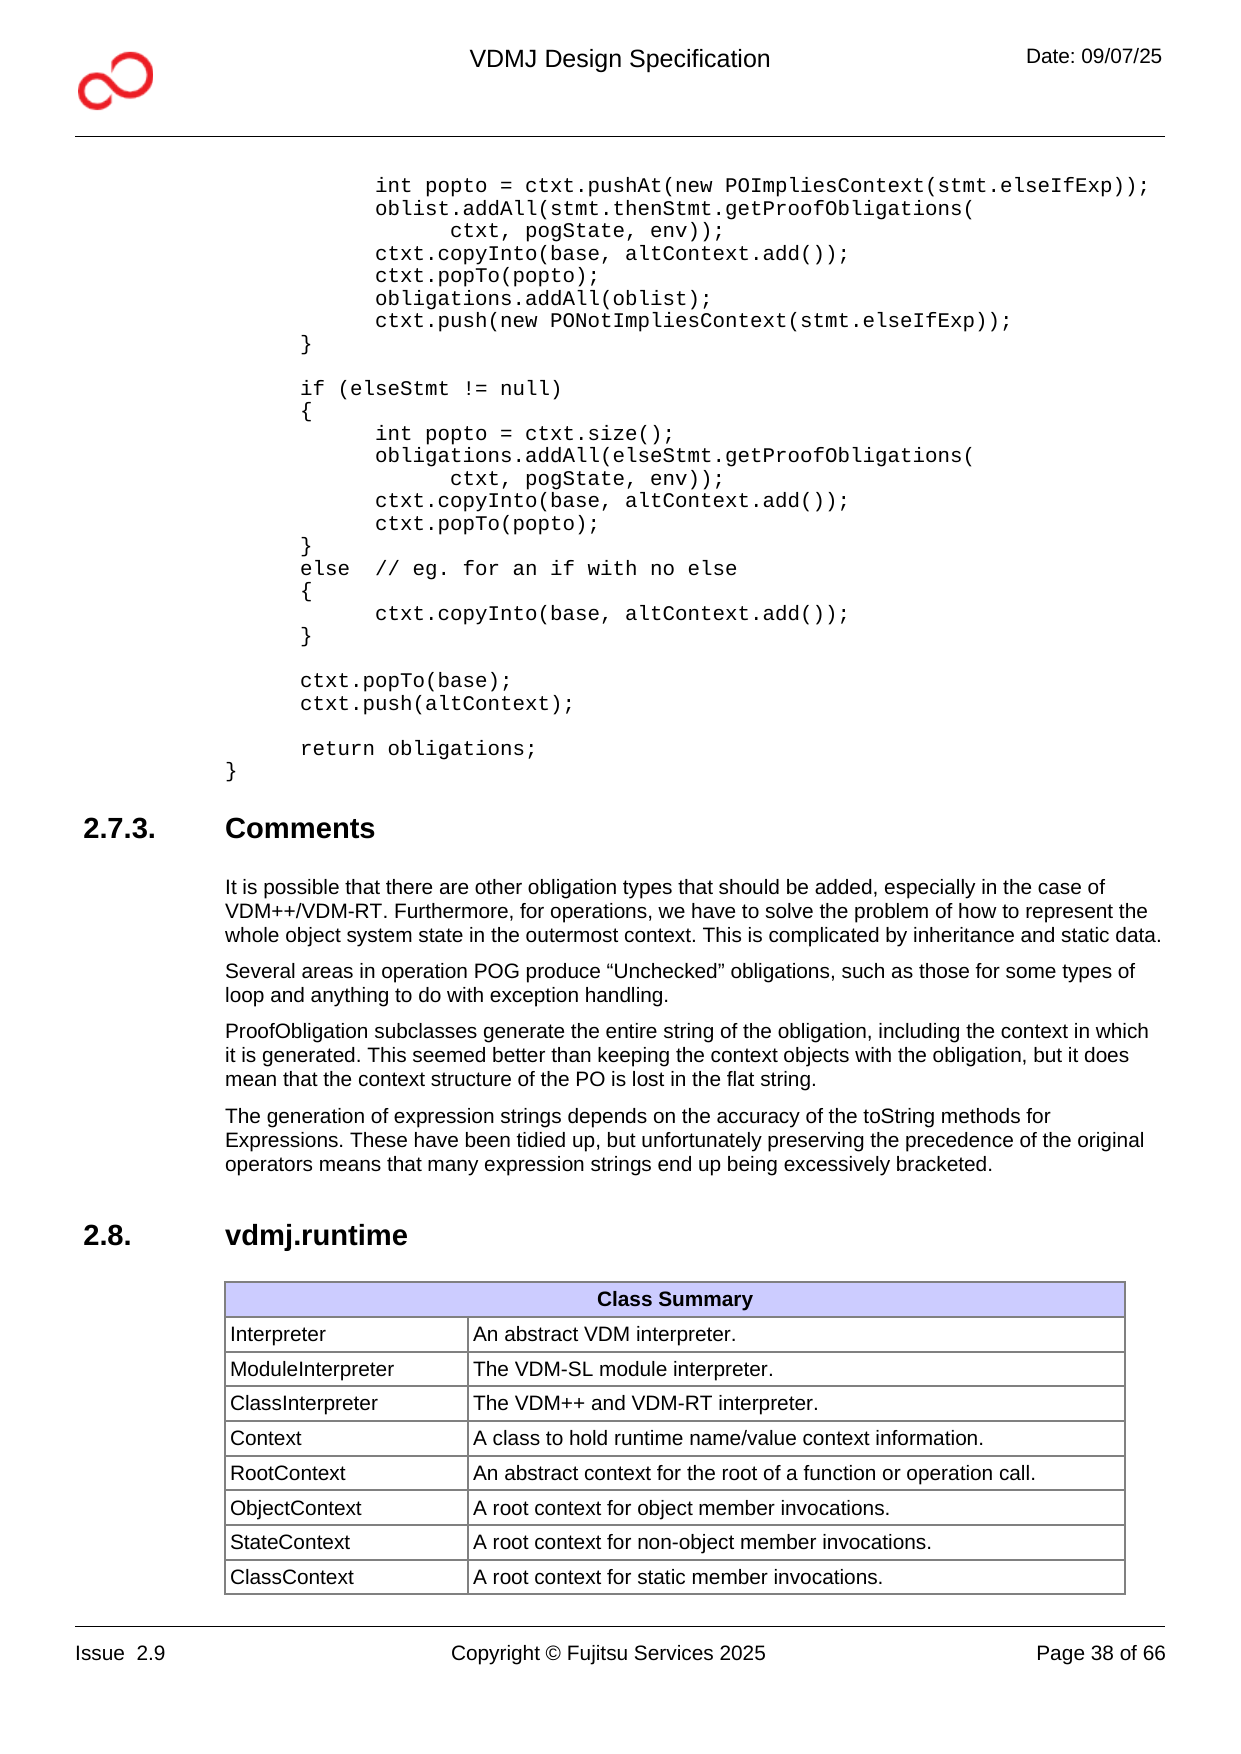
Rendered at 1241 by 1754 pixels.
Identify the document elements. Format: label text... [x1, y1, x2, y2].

text ctxt.push(new PONotImpliesContext(stmt.elseIfExp)); [225, 310, 1165, 332]
table_cell ObjectContext [226, 1491, 467, 1524]
text { [225, 400, 1165, 422]
text ctxt.copyInto(base, altContext.add()); [225, 242, 1165, 265]
table_cell A root context for static member invocations. [469, 1561, 1124, 1593]
text } [225, 625, 1165, 647]
text oblist.addAll(stmt.thenStmt.getProofObligations( [225, 197, 1165, 220]
text else // eg. for an if with no else [225, 557, 1165, 580]
table_cell A root context for non-object member invocations. [469, 1526, 1124, 1559]
text Several areas in operation POG produce “Unchecked” obligations, such as those for some types of loop and anything to do with exception handling. [225, 959, 1165, 1007]
text int popto = ctxt.pushAt(new POImpliesContext(stmt.elseIfExp)); [225, 175, 1165, 197]
text obligations.addAll(elseStmt.getProofObligations( [225, 445, 1165, 467]
subtitle Comments [75, 812, 1165, 845]
text return obligations; [225, 737, 1165, 760]
table_header Class Summary [226, 1283, 1124, 1316]
text { [225, 580, 1165, 602]
table_cell A root context for object member invocations. [469, 1491, 1124, 1524]
text ctxt.popTo(popto); [225, 265, 1165, 287]
table_cell An abstract VDM interpreter. [469, 1318, 1124, 1351]
text ctxt.push(altContext); [225, 692, 1165, 715]
text ctxt.popTo(base); [225, 670, 1165, 692]
subtitle vdmj.runtime [75, 1218, 1165, 1251]
text } [225, 535, 1165, 557]
text int popto = ctxt.size(); [225, 422, 1165, 445]
table_cell ModuleInterpreter [226, 1353, 467, 1385]
text ProofObligation subclasses generate the entire string of the obligation, including the context in which it is generated. This seemed better than keeping the context objects with the obligation, but it does mean that the context structure of the PO is lost in the flat string. [225, 1020, 1165, 1092]
table_cell Context [226, 1422, 467, 1454]
text } [225, 760, 1165, 782]
table_cell StateContext [226, 1526, 467, 1559]
table_cell RootContext [226, 1457, 467, 1489]
picture [78, 44, 153, 120]
table_cell A class to hold runtime name/value context information. [469, 1422, 1124, 1454]
text } [225, 332, 1165, 355]
text It is possible that there are other obligation types that should be added, especially in the case of VDM++/VDM-RT. Furthermore, for operations, we have to solve the problem of how to represent the whole object system state in the outermost context. This is complicated by inheritance and static data. [225, 875, 1165, 947]
table_cell ClassInterpreter [226, 1387, 467, 1420]
text if (elseStmt != null) [225, 377, 1165, 400]
text obligations.addAll(oblist); [225, 287, 1165, 310]
text ctxt.copyInto(base, altContext.add()); [225, 602, 1165, 625]
table_cell The VDM++ and VDM-RT interpreter. [469, 1387, 1124, 1420]
text ctxt.copyInto(base, altContext.add()); [225, 490, 1165, 512]
text ctxt, pogState, env)); [225, 220, 1165, 242]
table_cell Interpreter [226, 1318, 467, 1351]
table_cell The VDM-SL module interpreter. [469, 1353, 1124, 1385]
text ctxt, pogState, env)); [225, 467, 1165, 490]
text ctxt.popTo(popto); [225, 512, 1165, 535]
table_cell An abstract context for the root of a function or operation call. [469, 1457, 1124, 1489]
table_cell ClassContext [226, 1561, 467, 1593]
text The generation of expression strings depends on the accuracy of the toString methods for Expressions. These have been tidied up, but unfortunately preserving the precedence of the original operators means that many expression strings end up being excessively bracketed. [225, 1104, 1165, 1176]
